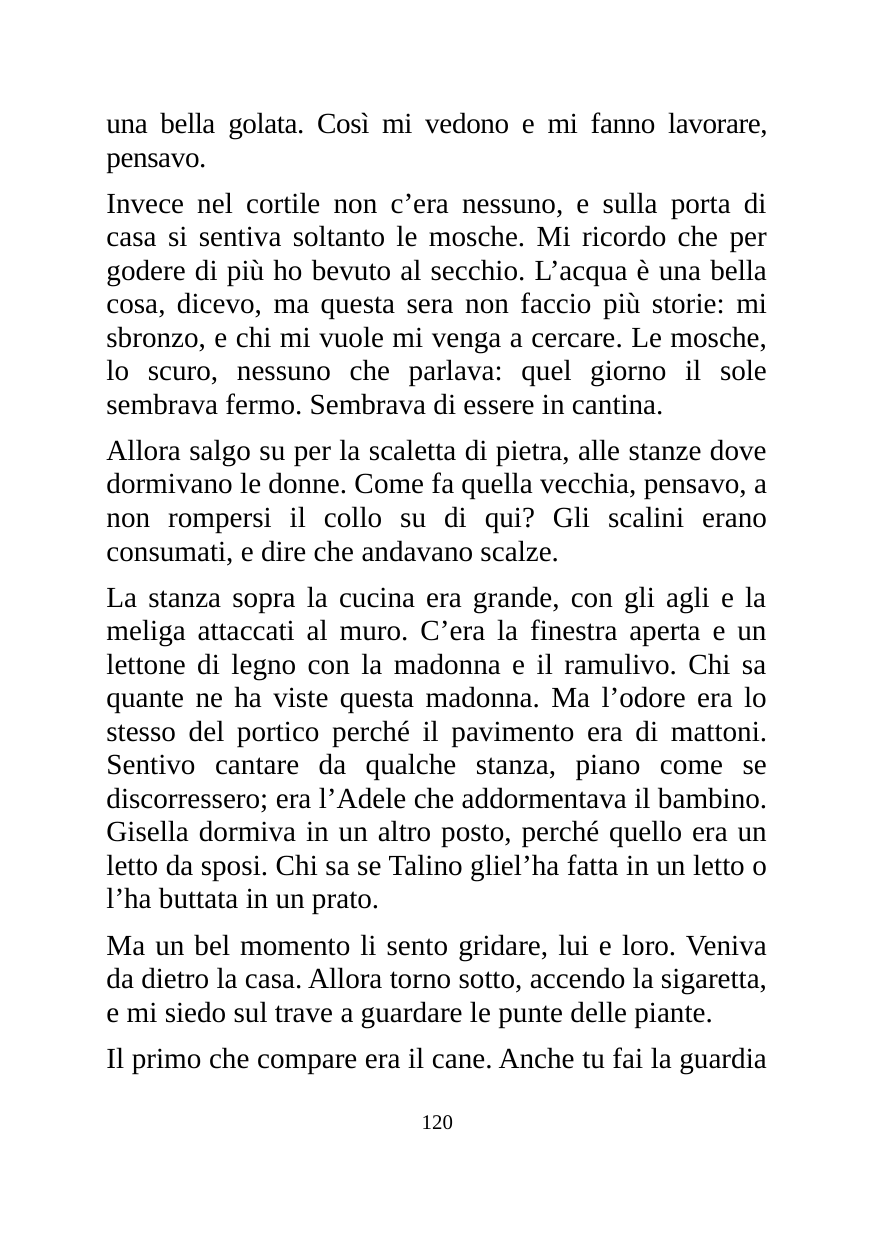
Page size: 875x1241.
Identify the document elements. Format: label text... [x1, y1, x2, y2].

text Il primo che compare era il cane. Anche tu fai la guardia [106, 1041, 768, 1074]
text una bella golata. Così mi vedono e mi fanno lavorare, pensavo. [106, 106, 768, 173]
text La stanza sopra la cucina era grande, con gli agli e la meliga attaccati al muro. C’era la finestra aperta e un lettone di legno con la madonna e il ramulivo. Chi sa quante ne ha viste questa madonna. Ma l’odore era lo stesso del portico perché il pavimento era di mattoni. Sentivo cantare da qualche stanza, piano come se discorressero; era l’Adele che addormentava il bambino. Gisella dormiva in un altro posto, perché quello era un letto da sposi. Chi sa se Talino gliel’ha fatta in un letto o l’ha buttata in un prato. [106, 580, 768, 915]
text Allora salgo su per la scaletta di pietra, alle stanze dove dormivano le donne. Come fa quella vecchia, pensavo, a non rompersi il collo su di qui? Gli scalini erano consumati, e dire che andavano scalze. [106, 433, 768, 567]
text Invece nel cortile non c’era nessuno, e sulla porta di casa si sentiva soltanto le mosche. Mi ricordo che per godere di più ho bevuto al secchio. L’acqua è una bella cosa, dicevo, ma questa sera non faccio più storie: mi sbronzo, e chi mi vuole mi venga a cercare. Le mosche, lo scuro, nessuno che parlava: quel giorno il sole sembrava fermo. Sembrava di essere in cantina. [106, 186, 768, 421]
text Ma un bel momento li sento gridare, lui e loro. Veniva da dietro la casa. Allora torno sotto, accendo la sigaretta, e mi siedo sul trave a guardare le punte delle piante. [106, 928, 768, 1028]
